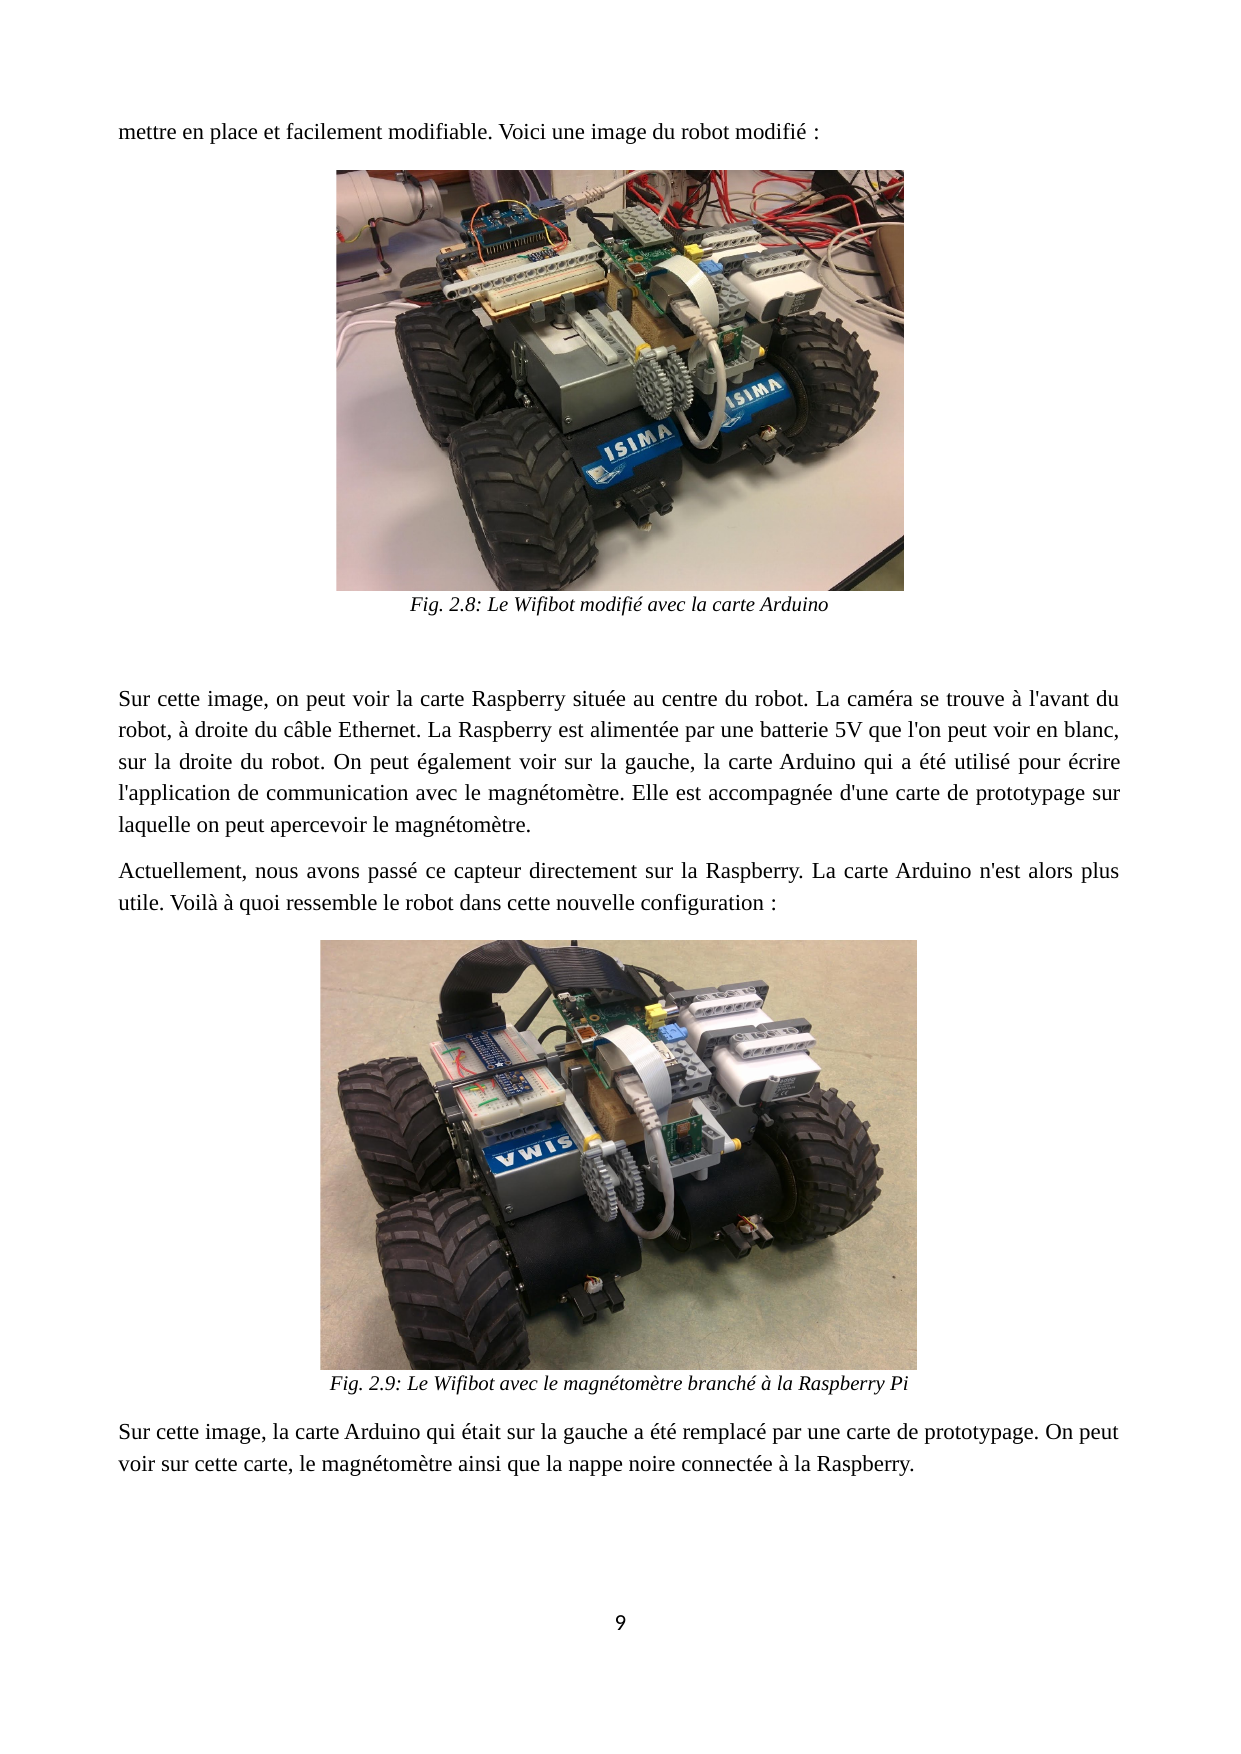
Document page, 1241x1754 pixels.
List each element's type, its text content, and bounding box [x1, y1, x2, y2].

text mettre en place et facilement modifiable. Voici une image du robot modifié : [118, 118, 1122, 144]
text Sur cette image, on peut voir la carte Raspberry située au centre du robot. La caméra se trouve à l'avant du robot, à droite du câble Ethernet. La Raspberry est alimentée par une batterie 5V que l'on peut voir en blanc, sur la droite du robot. On peut également voir sur la gauche, la carte Arduino qui a été utilisé pour écrire l'application de communication avec le magnétomètre. Elle est accompagnée d'une carte de prototypage sur laquelle on peut apercevoir le magnétomètre. [118, 684, 1122, 837]
picture [320, 940, 917, 1370]
picture [336, 170, 904, 591]
text Fig. 2.8: Le Wifibot modifié avec la carte Arduino [336, 591, 904, 616]
text Actuellement, nous avons passé ce capteur directement sur la Raspberry. La carte Arduino n'est alors plus utile. Voilà à quoi ressemble le robot dans cette nouvelle configuration : [118, 857, 1122, 915]
text Fig. 2.9: Le Wifibot avec le magnétomètre branché à la Raspberry Pi [320, 953, 920, 1395]
text Sur cette image, la carte Arduino qui était sur la gauche a été remplacé par une carte de prototypage. On peut voir sur cette carte, le magnétomètre ainsi que la nappe noire connectée à la Raspberry. [118, 1370, 1122, 1476]
